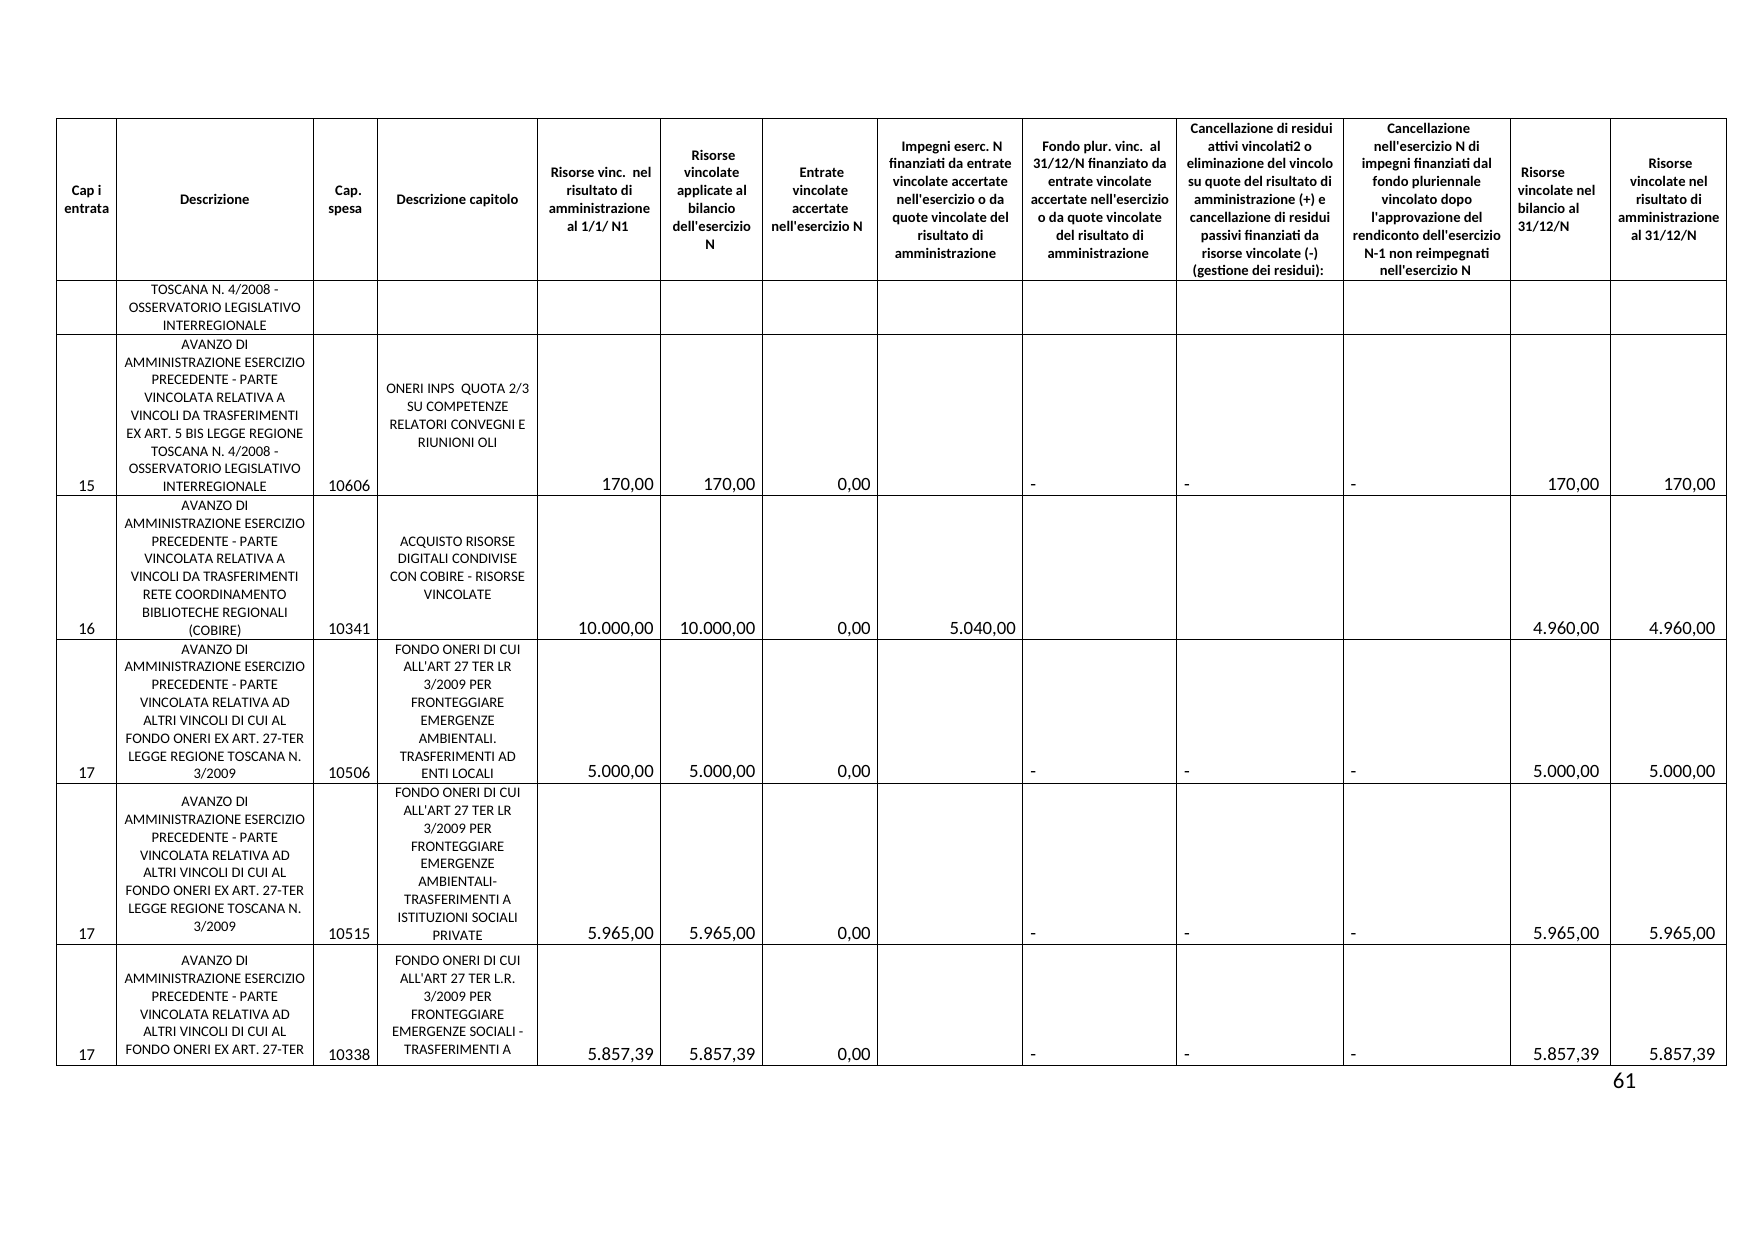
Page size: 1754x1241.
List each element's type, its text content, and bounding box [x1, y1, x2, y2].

table_header Descrizione [117, 119, 313, 279]
table_cell - [1023, 945, 1176, 1065]
table_cell 10606 [314, 335, 377, 495]
table_cell 5.000,00 [1511, 640, 1610, 782]
table_cell AVANZO DI AMMINISTRAZIONE ESERCIZIO PRECEDENTE - PARTE VINCOLATA RELATIVA A VINCOLI DA TRASFERIMENTI EX ART. 5 BIS LEGGE REGIONE TOSCANA N. 4/2008 - OSSERVATORIO LEGISLATIVO INTERREGIONALE [117, 335, 313, 495]
table_cell 5.857,39 [1611, 945, 1726, 1065]
table_cell 5.965,00 [661, 784, 762, 944]
table_cell 5.965,00 [538, 784, 660, 944]
table_cell 5.000,00 [1611, 640, 1726, 782]
table_cell - [1344, 784, 1510, 944]
table_header Risorse vinc. nel risultato di amministrazione al 1/1/ N1 [538, 119, 660, 279]
table_header Descrizione capitolo [378, 119, 537, 279]
table_cell [1177, 496, 1343, 639]
table_header Cap i entrata [57, 119, 116, 279]
table_cell - [1344, 945, 1510, 1065]
table_cell 17 [57, 945, 116, 1065]
table_cell 10515 [314, 784, 377, 944]
table_cell - [1023, 784, 1176, 944]
table_cell 5.040,00 [878, 496, 1022, 639]
table_cell - [1177, 640, 1343, 782]
table_cell 0,00 [763, 640, 877, 782]
table_cell 5.857,39 [1511, 945, 1610, 1065]
table_cell [878, 640, 1022, 782]
table_cell [763, 281, 877, 334]
table_cell [1023, 496, 1176, 639]
table_cell 5.857,39 [538, 945, 660, 1065]
table_cell ACQUISTO RISORSE DIGITALI CONDIVISE CON COBIRE - RISORSE VINCOLATE [378, 496, 537, 639]
table_cell - [1023, 281, 1176, 334]
table_header Cap. spesa [314, 119, 377, 279]
table_cell FONDO ONERI DI CUI ALL'ART 27 TER LR 3/2009 PER FRONTEGGIARE EMERGENZE AMBIENTALI. TRASFERIMENTI AD ENTI LOCALI [378, 640, 537, 782]
table_cell 10.000,00 [661, 496, 762, 639]
table_cell - [1177, 335, 1343, 495]
table_cell 10.000,00 [538, 496, 660, 639]
table_cell [378, 281, 537, 334]
table_header Impegni eserc. N finanziati da entrate vincolate accertate nell'esercizio o da quote vincolate del risultato di amministrazione [878, 119, 1022, 279]
table_cell - [1344, 281, 1510, 334]
table_cell 5.965,00 [1511, 784, 1610, 944]
table_cell 5.000,00 [661, 640, 762, 782]
table_cell 170,00 [538, 335, 660, 495]
table_cell [57, 281, 116, 334]
table_cell - [1344, 335, 1510, 495]
table_cell - [1023, 640, 1176, 782]
table_cell [661, 281, 762, 334]
table_header Fondo plur. vinc. al 31/12/N finanziato da entrate vincolate accertate nell'esercizio o da quote vincolate del risultato di amministrazione [1023, 119, 1176, 279]
table_cell [1344, 496, 1510, 639]
table_cell - [1177, 945, 1343, 1065]
table_cell 170,00 [1611, 335, 1726, 495]
table_cell [1611, 281, 1726, 334]
table_header Entrate vincolate accertate nell'esercizio N [763, 119, 877, 279]
table_cell 4.960,00 [1511, 496, 1610, 639]
table_cell - [1177, 281, 1343, 334]
table_cell 10506 [314, 640, 377, 782]
table_cell ONERI INPS QUOTA 2/3 SU COMPETENZE RELATORI CONVEGNI E RIUNIONI OLI [378, 335, 537, 495]
table_cell 4.960,00 [1611, 496, 1726, 639]
table_cell TOSCANA N. 4/2008 - OSSERVATORIO LEGISLATIVO INTERREGIONALE [117, 281, 313, 334]
table_header Risorse vincolate nel bilancio al 31/12/N [1511, 119, 1610, 279]
table_cell AVANZO DI AMMINISTRAZIONE ESERCIZIO PRECEDENTE - PARTE VINCOLATA RELATIVA A VINCOLI DA TRASFERIMENTI RETE COORDINAMENTO BIBLIOTECHE REGIONALI (COBIRE) [117, 496, 313, 639]
table_cell AVANZO DI AMMINISTRAZIONE ESERCIZIO PRECEDENTE - PARTE VINCOLATA RELATIVA AD ALTRI VINCOLI DI CUI AL FONDO ONERI EX ART. 27-TER [117, 945, 313, 1065]
table_cell 170,00 [1511, 335, 1610, 495]
table_cell 10338 [314, 945, 377, 1065]
table_cell 0,00 [763, 335, 877, 495]
table_header Cancellazione nell'esercizio N di impegni finanziati dal fondo pluriennale vincolato dopo l'approvazione del rendiconto dell'esercizio N-1 non reimpegnati nell'esercizio N [1344, 119, 1510, 279]
table_cell 5.857,39 [661, 945, 762, 1065]
table_cell 5.965,00 [1611, 784, 1726, 944]
table_cell [878, 784, 1022, 944]
table_cell FONDO ONERI DI CUI ALL'ART 27 TER LR 3/2009 PER FRONTEGGIARE EMERGENZE AMBIENTALI- TRASFERIMENTI A ISTITUZIONI SOCIALI PRIVATE [378, 784, 537, 944]
table_cell 15 [57, 335, 116, 495]
table_header Risorse vincolate applicate al bilancio dell'esercizio N [661, 119, 762, 279]
table_cell 16 [57, 496, 116, 639]
table_cell 17 [57, 784, 116, 944]
table_cell [314, 281, 377, 334]
table_header Risorse vincolate nel risultato di amministrazione al 31/12/N [1611, 119, 1726, 279]
table_header Cancellazione di residui attivi vincolati2 o eliminazione del vincolo su quote del risultato di amministrazione (+) e cancellazione di residui passivi finanziati da risorse vincolate (-) (gestione dei residui): [1177, 119, 1343, 279]
table_cell [878, 335, 1022, 495]
table_cell - [1023, 335, 1176, 495]
table_cell 10341 [314, 496, 377, 639]
table_cell 5.000,00 [538, 640, 660, 782]
table_cell 17 [57, 640, 116, 782]
table_cell [1511, 281, 1610, 334]
table_cell [538, 281, 660, 334]
table_cell AVANZO DI AMMINISTRAZIONE ESERCIZIO PRECEDENTE - PARTE VINCOLATA RELATIVA AD ALTRI VINCOLI DI CUI AL FONDO ONERI EX ART. 27-TER LEGGE REGIONE TOSCANA N. 3/2009 [117, 640, 313, 782]
table_cell [878, 945, 1022, 1065]
table_cell 0,00 [763, 945, 877, 1065]
table_cell 0,00 [763, 496, 877, 639]
table_cell - [1177, 784, 1343, 944]
table_cell 170,00 [661, 335, 762, 495]
table_cell AVANZO DI AMMINISTRAZIONE ESERCIZIO PRECEDENTE - PARTE VINCOLATA RELATIVA AD ALTRI VINCOLI DI CUI AL FONDO ONERI EX ART. 27-TER LEGGE REGIONE TOSCANA N. 3/2009 [117, 784, 313, 944]
table_cell 0,00 [763, 784, 877, 944]
table_cell [878, 281, 1022, 334]
table_cell - [1344, 640, 1510, 782]
table_cell FONDO ONERI DI CUI ALL'ART 27 TER L.R. 3/2009 PER FRONTEGGIARE EMERGENZE SOCIALI - TRASFERIMENTI A [378, 945, 537, 1065]
